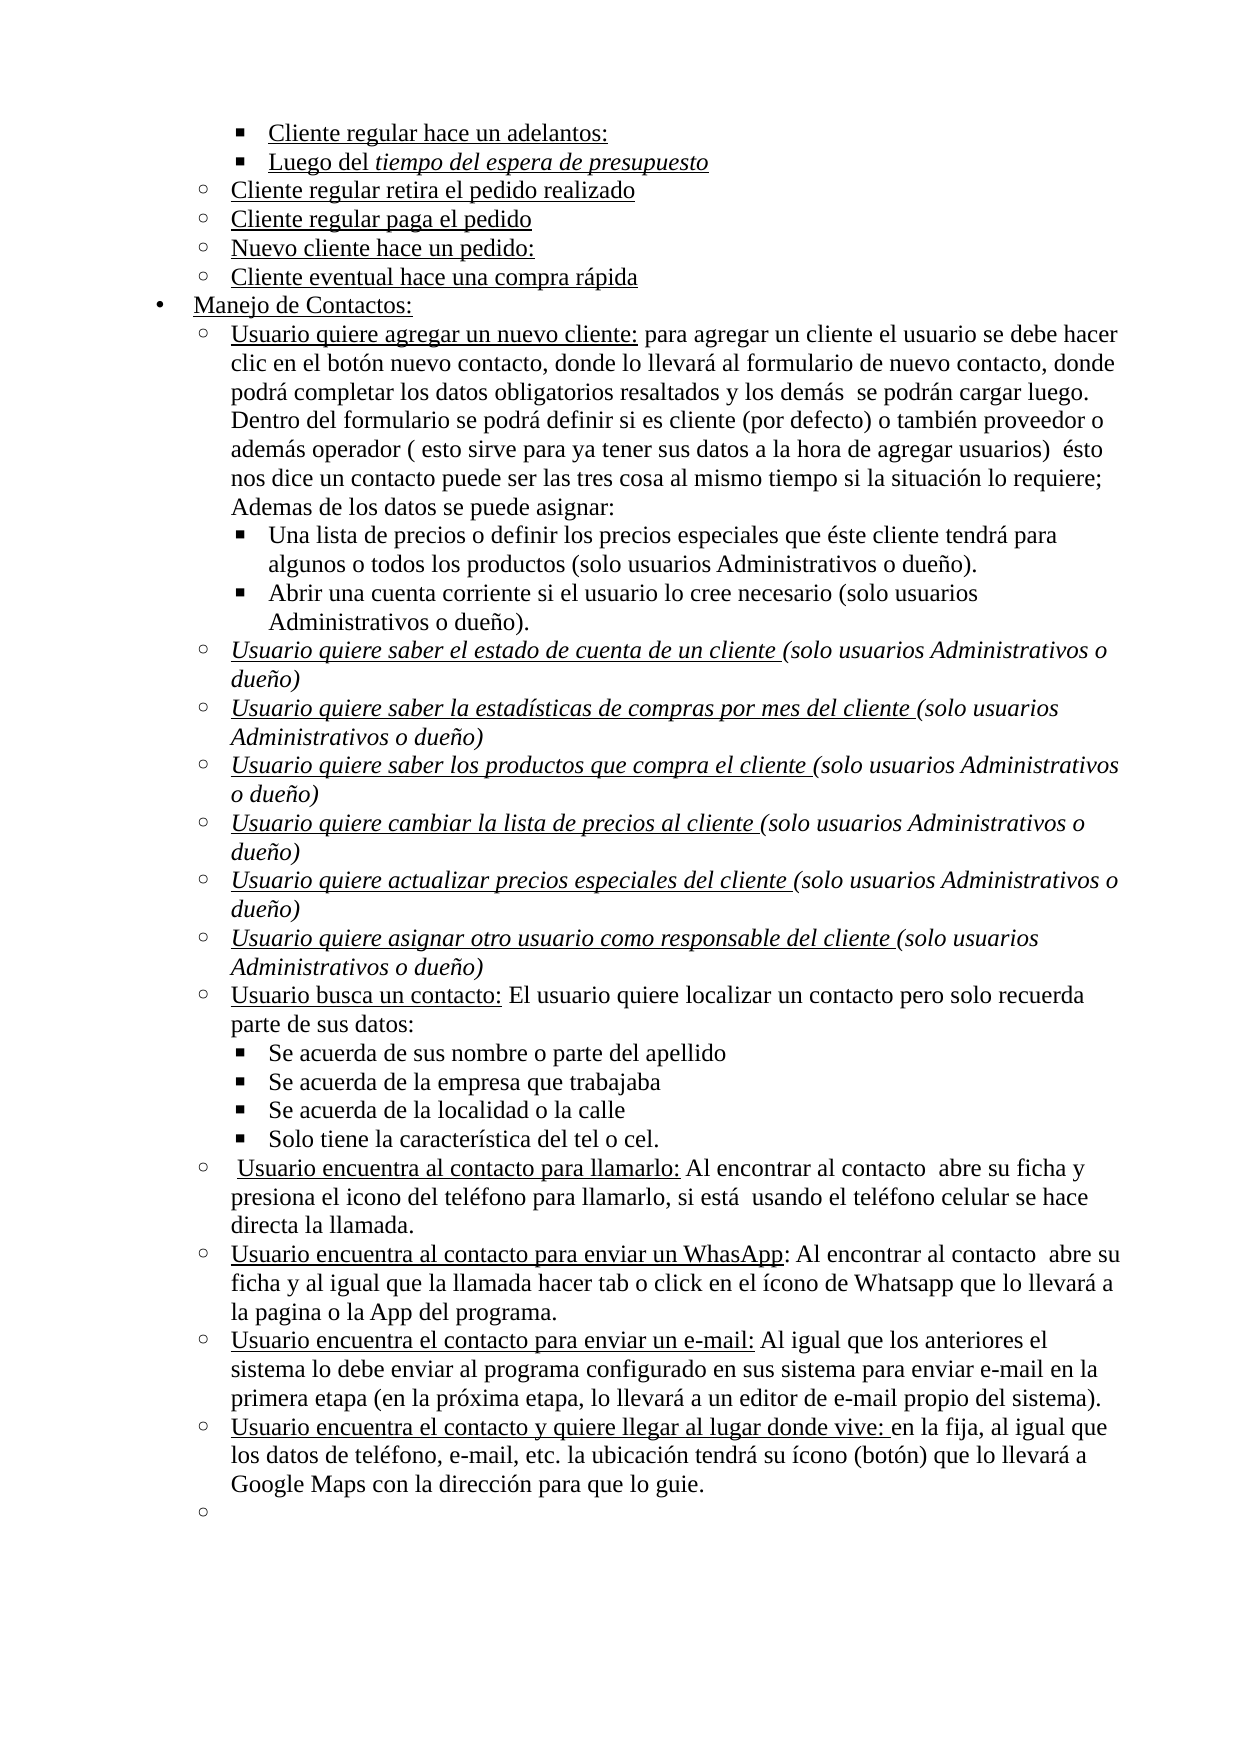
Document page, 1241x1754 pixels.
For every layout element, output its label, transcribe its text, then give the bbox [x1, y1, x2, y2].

list Cliente eventual hace una compra rápida [193, 262, 1122, 291]
list Cliente regular retira el pedido realizado [193, 176, 1122, 204]
list Usuario quiere saber la estadísticas de compras por mes del cliente (solo usuarios Administrativos o dueño) [193, 693, 1122, 751]
list Manejo de Contactos: [156, 291, 1122, 319]
list Usuario quiere saber los productos que compra el cliente (solo usuarios Administrativos o dueño) [193, 751, 1122, 808]
list Usuario encuentra al contacto para enviar un WhasApp: Al encontrar al contacto abre su ficha y al igual que la llamada hacer tab o click en el ícono de Whatsapp que lo llevará a la pagina o la App del programa. [193, 1239, 1122, 1326]
list Usuario encuentra el contacto y quiere llegar al lugar donde vive: en la fija, al igual que los datos de teléfono, e-mail, etc. la ubicación tendrá su ícono (botón) que lo llevará a Google Maps con la dirección para que lo guie. [193, 1412, 1122, 1498]
list Abrir una cuenta corriente si el usuario lo cree necesario (solo usuarios Administrativos o dueño). [231, 578, 1122, 636]
list Nuevo cliente hace un pedido: [193, 233, 1122, 262]
list Usuario quiere actualizar precios especiales del cliente (solo usuarios Administrativos o dueño) [193, 866, 1122, 923]
list Usuario quiere saber el estado de cuenta de un cliente (solo usuarios Administrativos o dueño) [193, 636, 1122, 693]
list Cliente regular paga el pedido [193, 204, 1122, 233]
list Usuario quiere asignar otro usuario como responsable del cliente (solo usuarios Administrativos o dueño) [193, 923, 1122, 981]
list Usuario quiere agregar un nuevo cliente: para agregar un cliente el usuario se debe hacer clic en el botón nuevo contacto, donde lo llevará al formulario de nuevo contacto, donde podrá completar los datos obligatorios resaltados y los demás se podrán cargar luego. Dentro del formulario se podrá definir si es cliente (por defecto) o también proveedor o además operador ( esto sirve para ya tener sus datos a la hora de agregar usuarios) ésto nos dice un contacto puede ser las tres cosa al mismo tiempo si la situación lo requiere; Ademas de los datos se puede asignar: [193, 319, 1122, 521]
list Luego del tiempo del espera de presupuesto [231, 147, 1122, 176]
list Una lista de precios o definir los precios especiales que éste cliente tendrá para algunos o todos los productos (solo usuarios Administrativos o dueño). [231, 521, 1122, 578]
list Solo tiene la característica del tel o cel. [231, 1124, 1122, 1153]
list Se acuerda de sus nombre o parte del apellido [231, 1038, 1122, 1067]
list Se acuerda de la empresa que trabajaba [231, 1067, 1122, 1096]
list Cliente regular hace un adelantos: [231, 118, 1122, 147]
list Usuario quiere cambiar la lista de precios al cliente (solo usuarios Administrativos o dueño) [193, 808, 1122, 866]
list Se acuerda de la localidad o la calle [231, 1096, 1122, 1124]
list Usuario busca un contacto: El usuario quiere localizar un contacto pero solo recuerda parte de sus datos: [193, 981, 1122, 1038]
list Usuario encuentra al contacto para llamarlo: Al encontrar al contacto abre su ficha y presiona el icono del teléfono para llamarlo, si está usando el teléfono celular se hace directa la llamada. [193, 1153, 1122, 1239]
list Usuario encuentra el contacto para enviar un e-mail: Al igual que los anteriores el sistema lo debe enviar al programa configurado en sus sistema para enviar e-mail en la primera etapa (en la próxima etapa, lo llevará a un editor de e-mail propio del sistema). [193, 1326, 1122, 1412]
